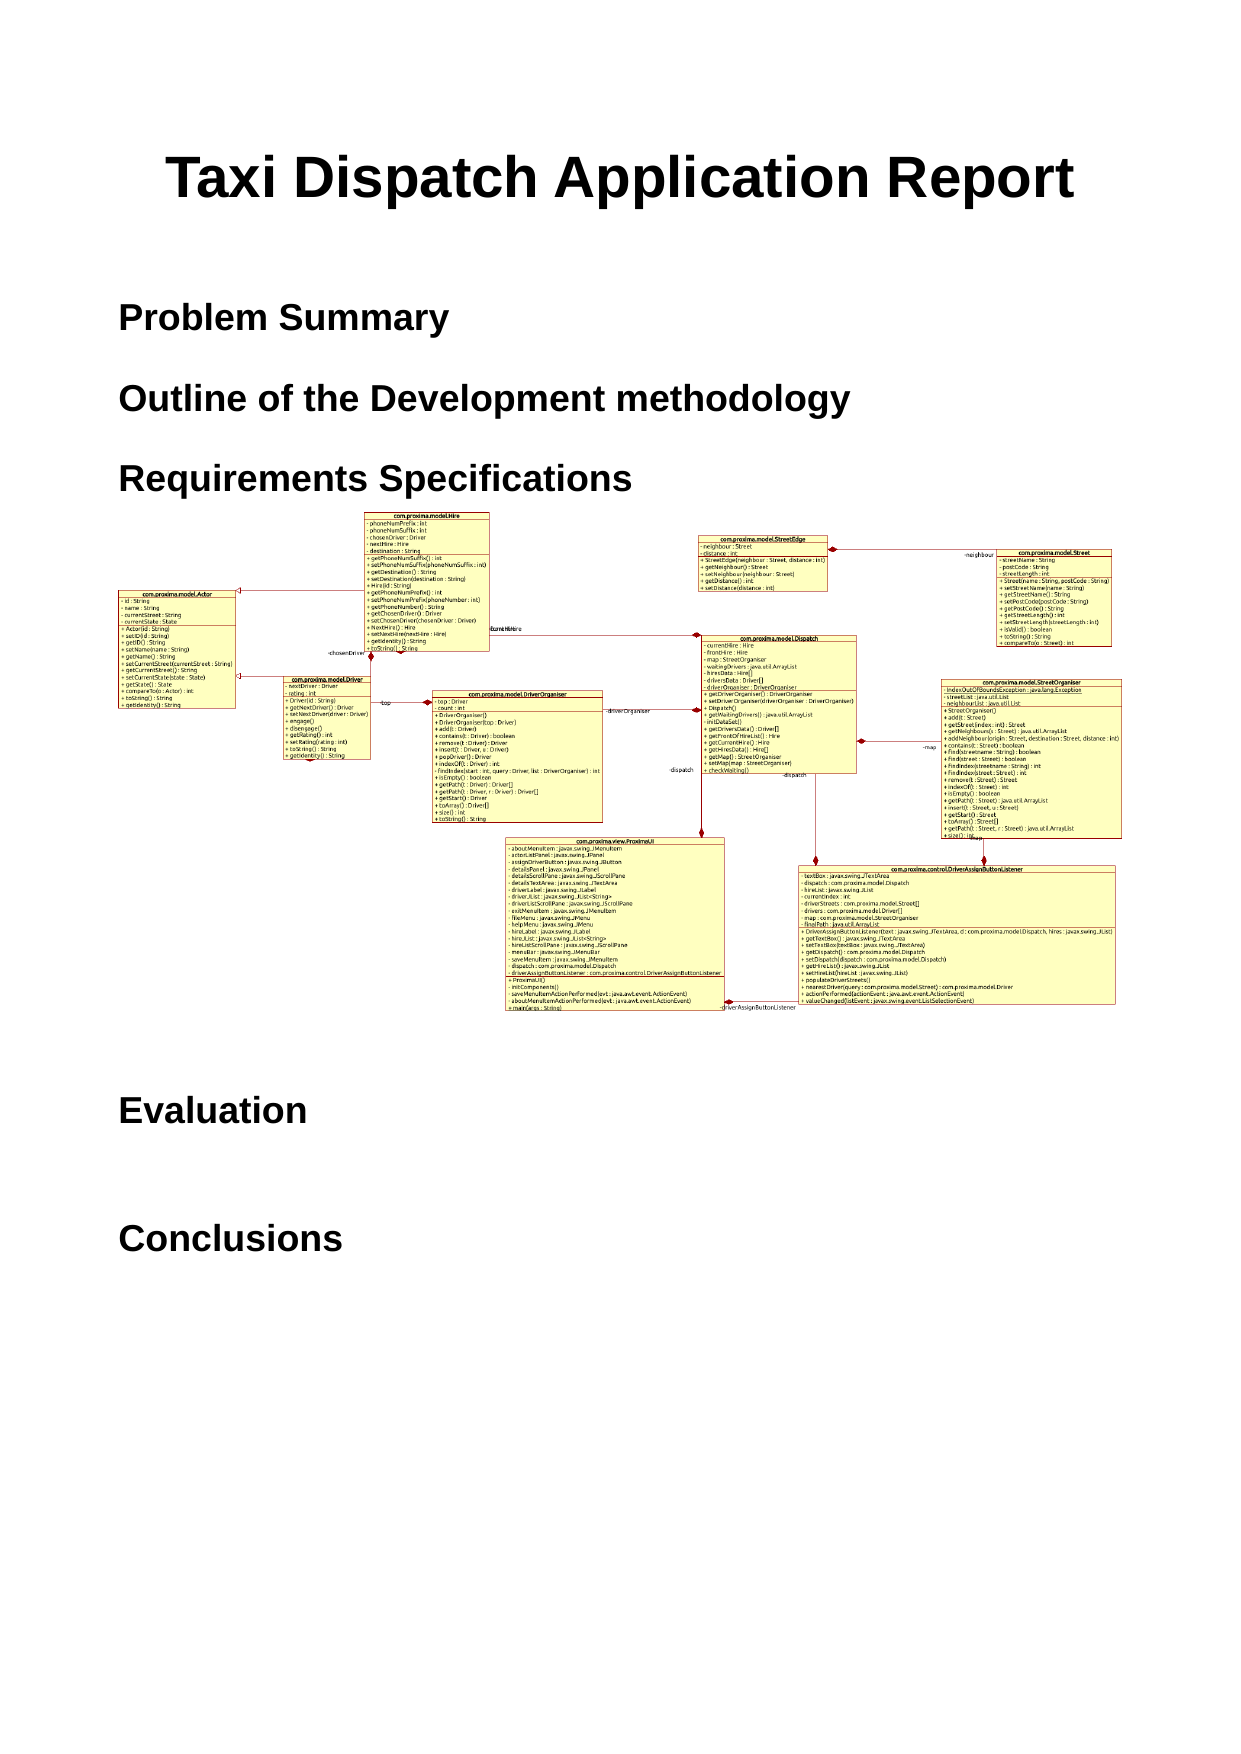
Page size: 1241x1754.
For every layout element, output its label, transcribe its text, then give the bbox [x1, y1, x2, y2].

subtitle Outline of the Development methodology [118, 376, 1122, 419]
title Taxi Dispatch Application Report [118, 143, 1122, 210]
subtitle Conclusions [118, 1216, 1122, 1259]
subtitle Problem Summary [118, 295, 1122, 338]
subtitle Requirements Specifications [118, 457, 1122, 500]
picture [118, 512, 1123, 1012]
subtitle Evaluation [118, 1088, 1122, 1131]
